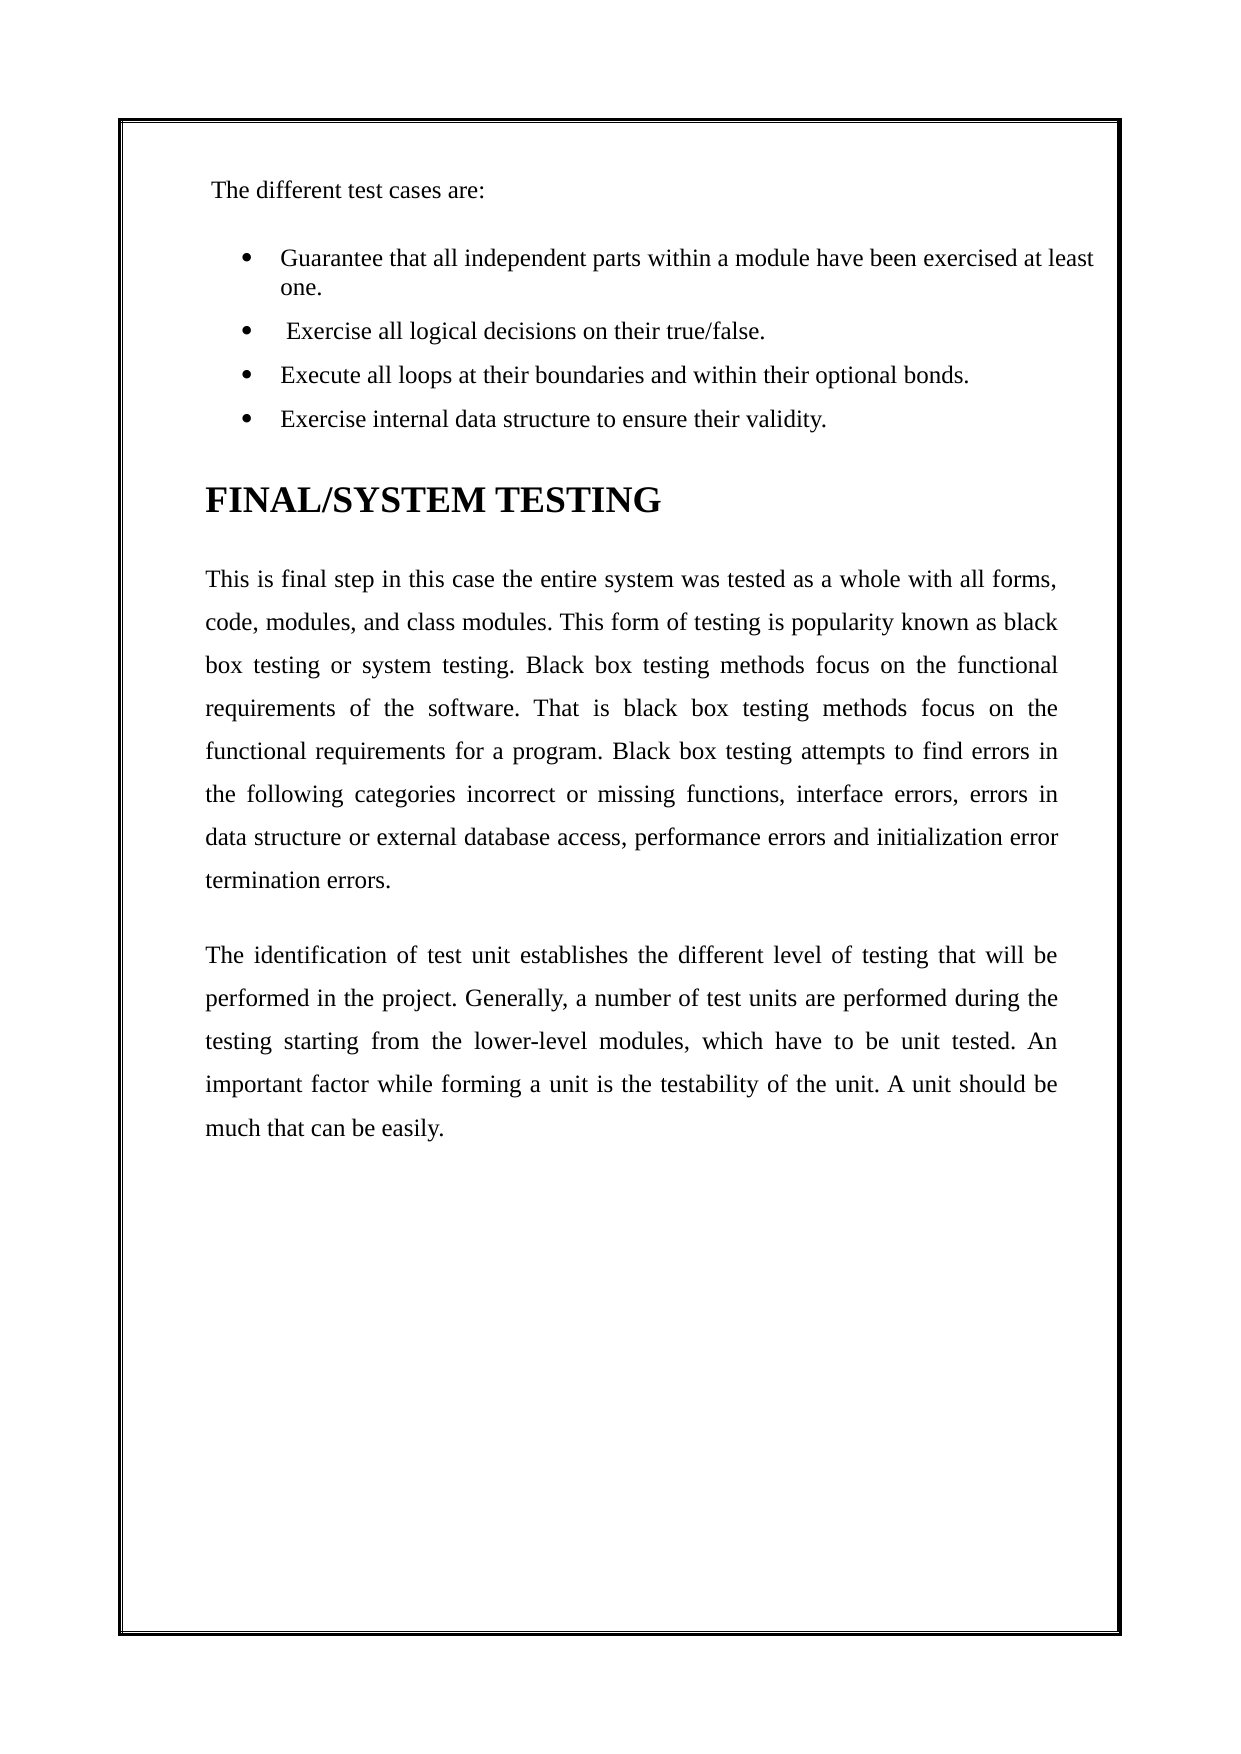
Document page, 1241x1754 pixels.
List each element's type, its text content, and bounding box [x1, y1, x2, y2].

text The identification of test unit establishes the different level of testing that will be performed in the project. Generally, a number of test units are performed during the testing starting from the lower-level modules, which have to be unit tested. An important factor while forming a unit is the testability of the unit. A unit should be much that can be easily. [205, 940, 1058, 1141]
text The different test cases are: [211, 176, 1114, 204]
list Exercise all logical decisions on their true/false. [242, 316, 1114, 345]
list Exercise internal data structure to ensure their validity. [242, 404, 1114, 433]
list Execute all loops at their boundaries and within their optional bonds. [242, 360, 1114, 389]
list Guarantee that all independent parts within a module have been exercised at least one. [242, 243, 1114, 301]
text This is final step in this case the entire system was tested as a whole with all forms, code, modules, and class modules. This form of testing is popularity known as black box testing or system testing. Black box testing methods focus on the functional requirements of the software. That is black box testing methods focus on the functional requirements for a program. Black box testing attempts to find errors in the following categories incorrect or missing functions, interface errors, errors in data structure or external database access, performance errors and initialization error termination errors. [205, 564, 1059, 894]
subtitle FINAL/SYSTEM TESTING [205, 477, 1114, 520]
